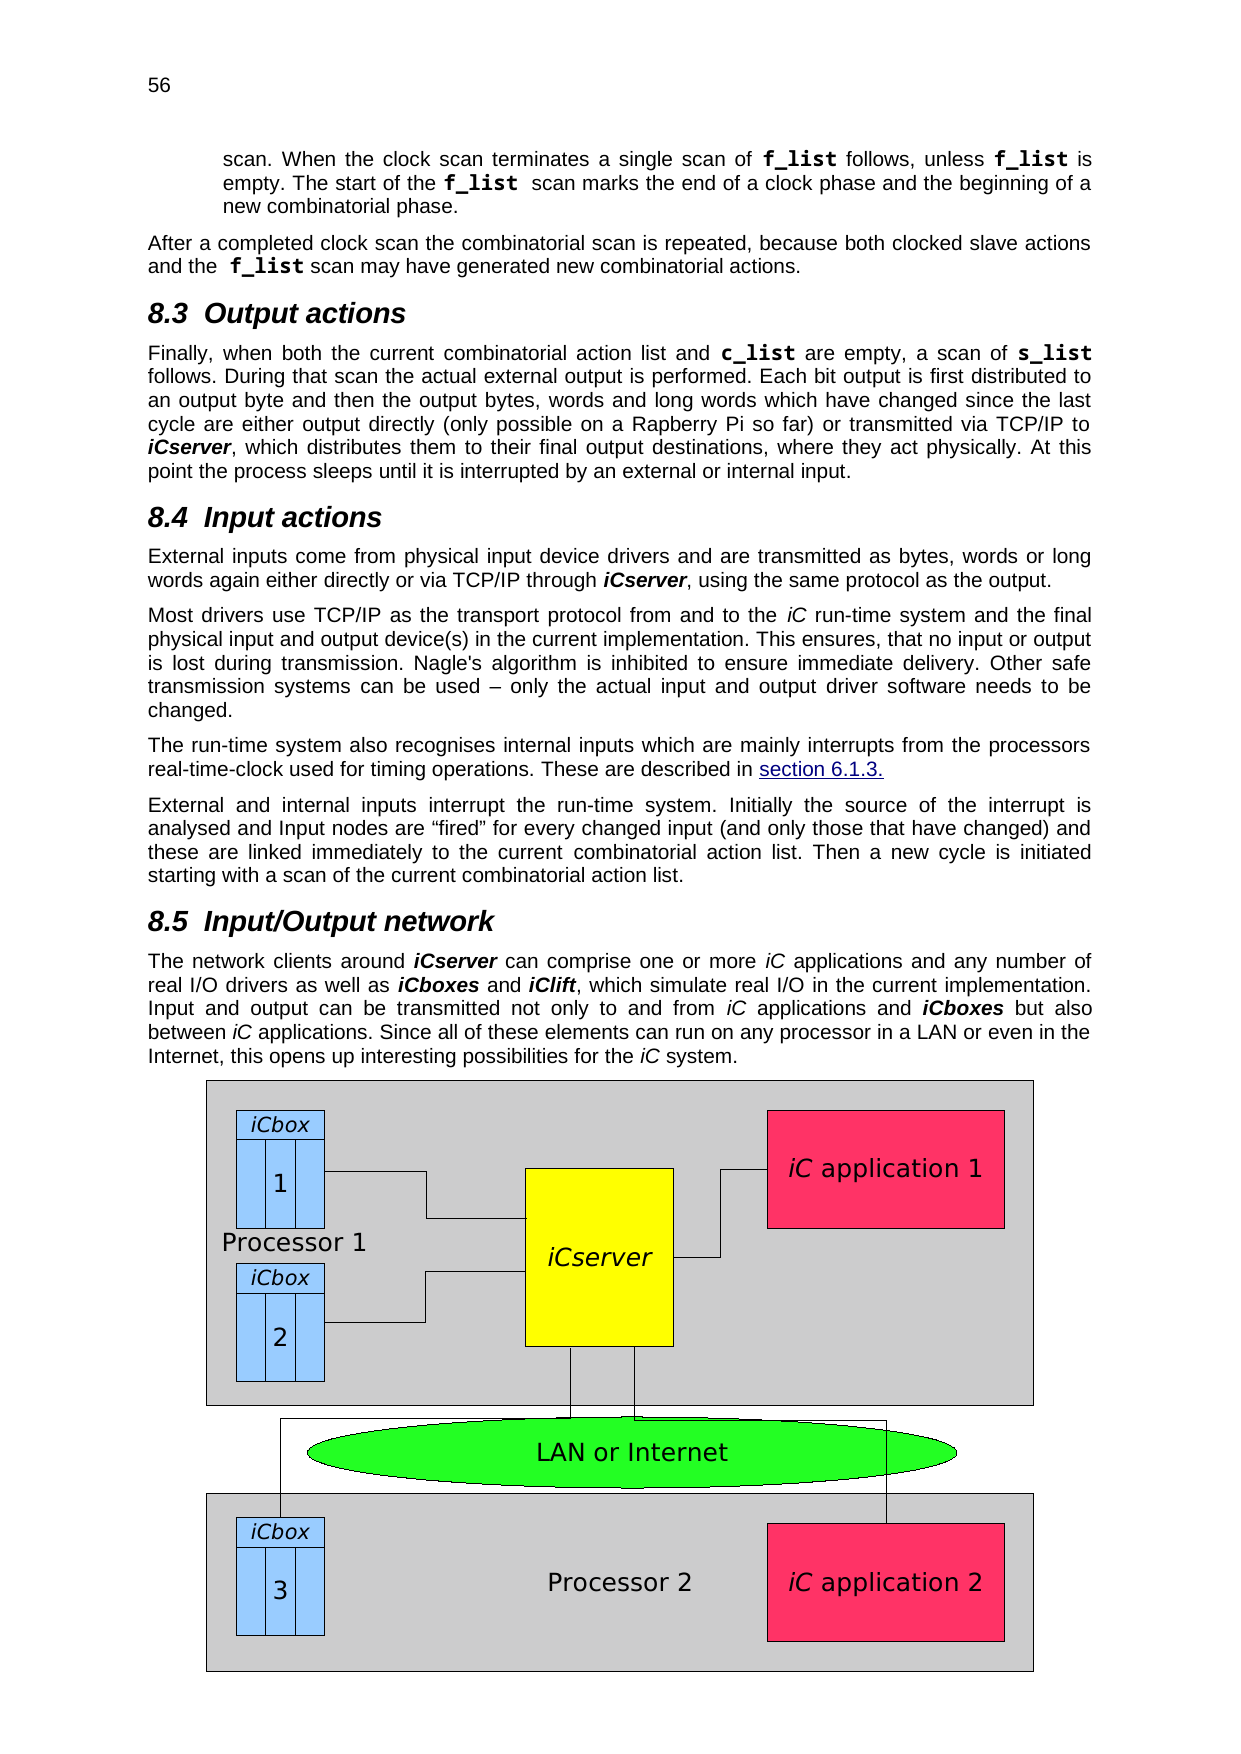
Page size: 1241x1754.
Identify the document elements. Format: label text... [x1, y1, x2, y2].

text Most drivers use TCP/IP as the transport protocol from and to the iC run-time system and the final physical input and output device(s) in the current implementation. This ensures, that no input or output is lost during transmission. Nagle's algorithm is inhibited to ensure immediate delivery. Other safe transmission systems can be used – only the actual input and output driver software needs to be changed. [148, 604, 1092, 722]
text The network clients around iCserver can comprise one or more iC applications and any number of real I/O drivers as well as iCboxes and iClift, which simulate real I/O in the current implementation. Input and output can be transmitted not only to and from iC applications and iCboxes but also between iC applications. Since all of these elements can run on any processor in a LAN or even in the Internet, this opens up interesting possibilities for the iC system. [148, 950, 1092, 1068]
text The run-time system also recognises internal inputs which are mainly interrupts from the processors real-time-clock used for timing operations. These are described in section 6.1.3. [148, 734, 1092, 781]
text External and internal inputs interrupt the run-time system. Initially the source of the interrupt is analysed and Input nodes are “fired” for every changed input (and only those that have changed) and these are linked immediately to the current combinatorial action list. Then a new cycle is initiated starting with a scan of the current combinatorial action list. [148, 793, 1092, 888]
text Finally, when both the current combinatorial action list and c_list are empty, a scan of s_list follows. During that scan the actual external output is performed. Each bit output is first distributed to an output byte and then the output bytes, words and long words which have changed since the last cycle are either output directly (only possible on a Rapberry Pi so far) or transmitted via TCP/IP to iCserver, which distributes them to their final output destinations, where they act physically. At this point the process sleeps until it is interrupted by an external or internal input. [148, 341, 1092, 483]
subtitle Output actions [148, 297, 1092, 329]
text External inputs come from physical input device drivers and are transmitted as bytes, words or long words again either directly or via TCP/IP through iCserver, using the same protocol as the output. [148, 545, 1092, 592]
list scan. When the clock scan terminates a single scan of f_list follows, unless f_list is empty. The start of the f_list scan marks the end of a clock phase and the beginning of a new combinatorial phase. [185, 148, 1092, 219]
subtitle Input actions [148, 501, 1092, 533]
text After a completed clock scan the combinatorial scan is repeated, because both clocked slave actions and the f_list scan may have generated new combinatorial actions. [148, 231, 1092, 278]
subtitle Input/Output network [148, 905, 1092, 938]
